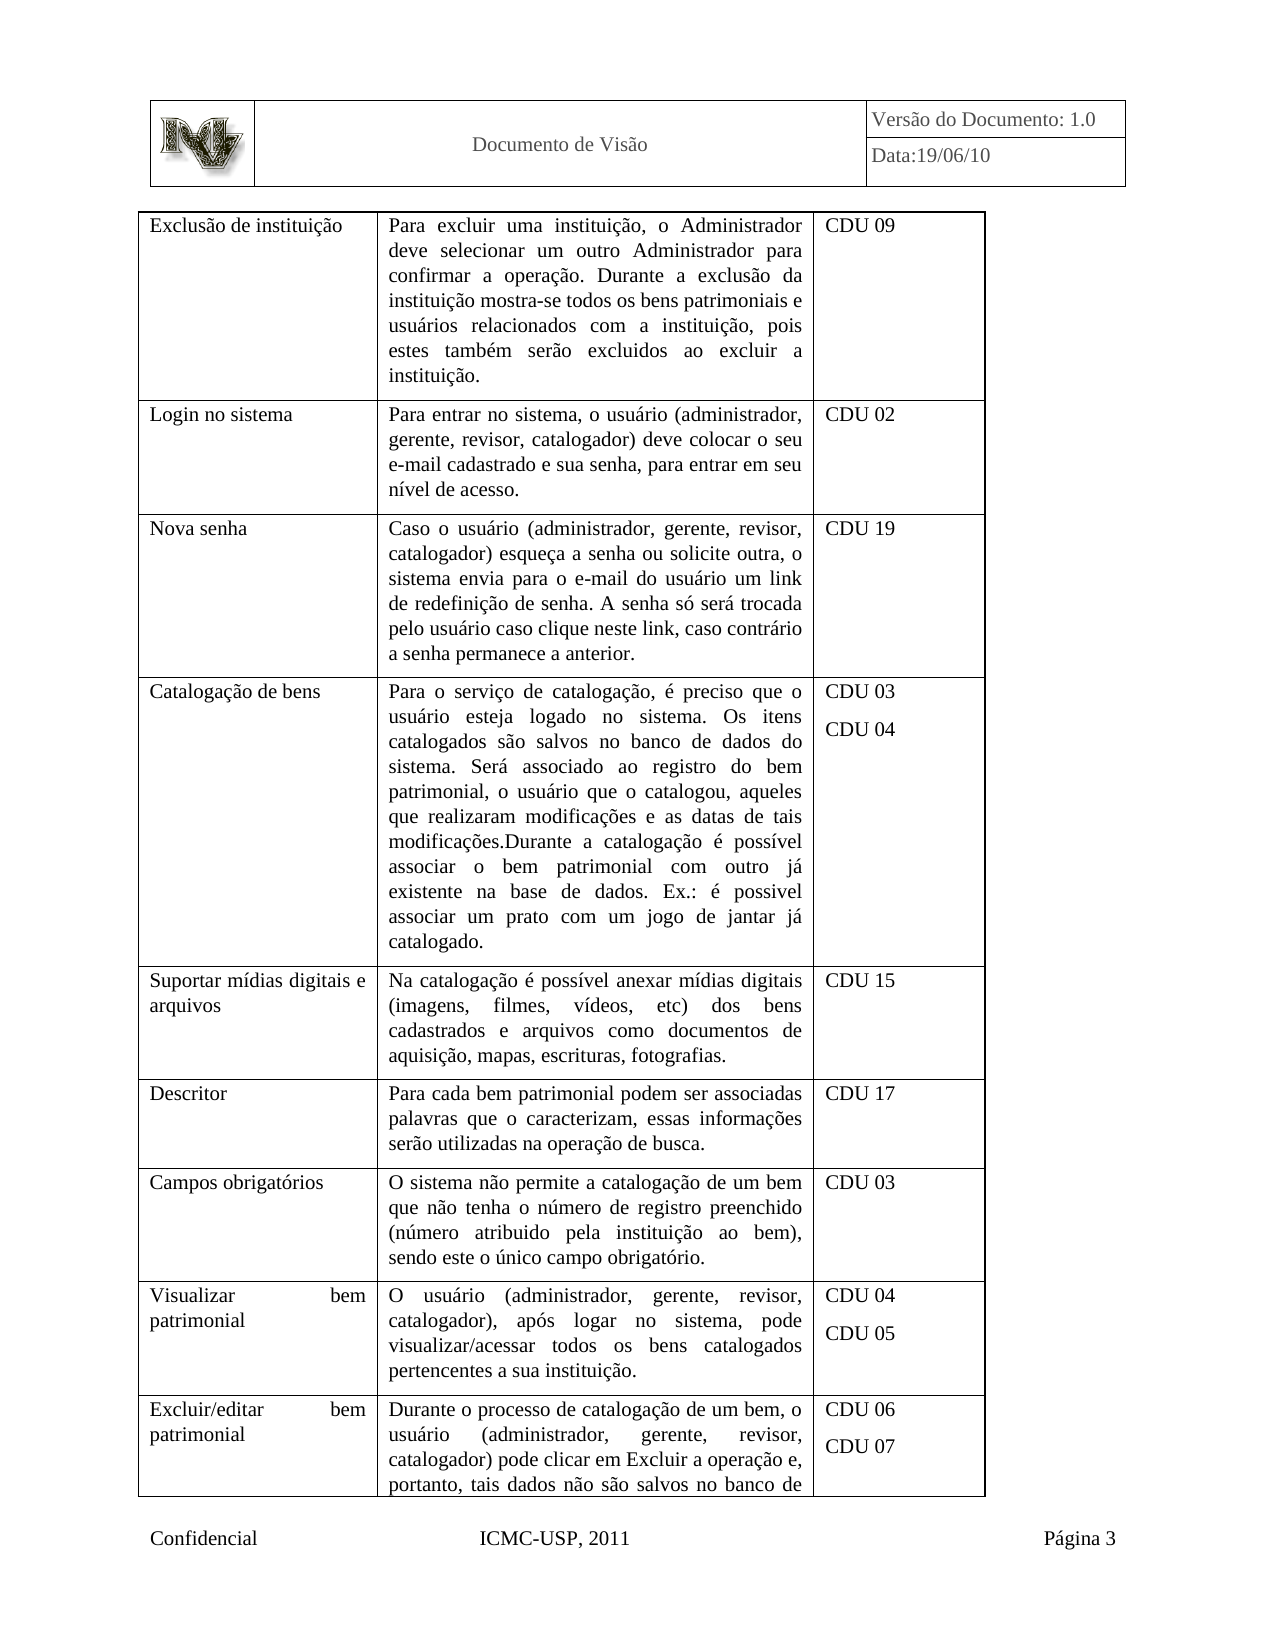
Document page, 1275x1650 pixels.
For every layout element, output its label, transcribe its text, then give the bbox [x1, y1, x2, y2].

table_cell Visualizar bem patrimonial [139, 1282, 377, 1395]
table_cell Nova senha [139, 515, 377, 677]
table_cell Catalogação de bens [139, 678, 377, 966]
table_cell CDU 19 [814, 515, 984, 677]
table_cell CDU 06 CDU 07 [814, 1396, 984, 1496]
table_cell Durante o processo de catalogação de um bem, o usuário (administrador, gerente, revisor, catalogador) pode clicar em Excluir a operação e, portanto, tais dados não são salvos no banco de [378, 1396, 813, 1496]
table_cell Exclusão de instituição [139, 213, 377, 400]
table_cell CDU 09 [814, 213, 984, 400]
table_cell Campos obrigatórios [139, 1169, 377, 1281]
table_cell CDU 02 [814, 401, 984, 513]
table_cell Na catalogação é possível anexar mídias digitais (imagens, filmes, vídeos, etc) dos bens cadastrados e arquivos como documentos de aquisição, mapas, escrituras, fotografias. [378, 967, 813, 1079]
table_cell Suportar mídias digitais e arquivos [139, 967, 377, 1079]
table_cell Para entrar no sistema, o usuário (administrador, gerente, revisor, catalogador) deve colocar o seu e-mail cadastrado e sua senha, para entrar em seu nível de acesso. [378, 401, 813, 513]
table_cell CDU 03 CDU 04 [814, 678, 984, 966]
table_cell Para excluir uma instituição, o Administrador deve selecionar um outro Administrador para confirmar a operação. Durante a exclusão da instituição mostra-se todos os bens patrimoniais e usuários relacionados com a instituição, pois estes também serão excluidos ao excluir a instituição. [378, 213, 813, 400]
table_cell Para cada bem patrimonial podem ser associadas palavras que o caracterizam, essas informações serão utilizadas na operação de busca. [378, 1080, 813, 1168]
table_cell CDU 03 [814, 1169, 984, 1281]
table_cell Para o serviço de catalogação, é preciso que o usuário esteja logado no sistema. Os itens catalogados são salvos no banco de dados do sistema. Será associado ao registro do bem patrimonial, o usuário que o catalogou, aqueles que realizaram modificações e as datas de tais modificações.Durante a catalogação é possível associar o bem patrimonial com outro já existente na base de dados. Ex.: é possivel associar um prato com um jogo de jantar já catalogado. [378, 678, 813, 966]
table_cell Descritor [139, 1080, 377, 1168]
table_cell Login no sistema [139, 401, 377, 513]
table_cell Excluir/editar bem patrimonial [139, 1396, 377, 1496]
table_cell CDU 17 [814, 1080, 984, 1168]
table_cell O usuário (administrador, gerente, revisor, catalogador), após logar no sistema, pode visualizar/acessar todos os bens catalogados pertencentes a sua instituição. [378, 1282, 813, 1395]
table_cell O sistema não permite a catalogação de um bem que não tenha o número de registro preenchido (número atribuido pela instituição ao bem), sendo este o único campo obrigatório. [378, 1169, 813, 1281]
table_cell CDU 15 [814, 967, 984, 1079]
table_cell Caso o usuário (administrador, gerente, revisor, catalogador) esqueça a senha ou solicite outra, o sistema envia para o e-mail do usuário um link de redefinição de senha. A senha só será trocada pelo usuário caso clique neste link, caso contrário a senha permanece a anterior. [378, 515, 813, 677]
picture [155, 105, 245, 181]
table_cell CDU 04 CDU 05 [814, 1282, 984, 1395]
